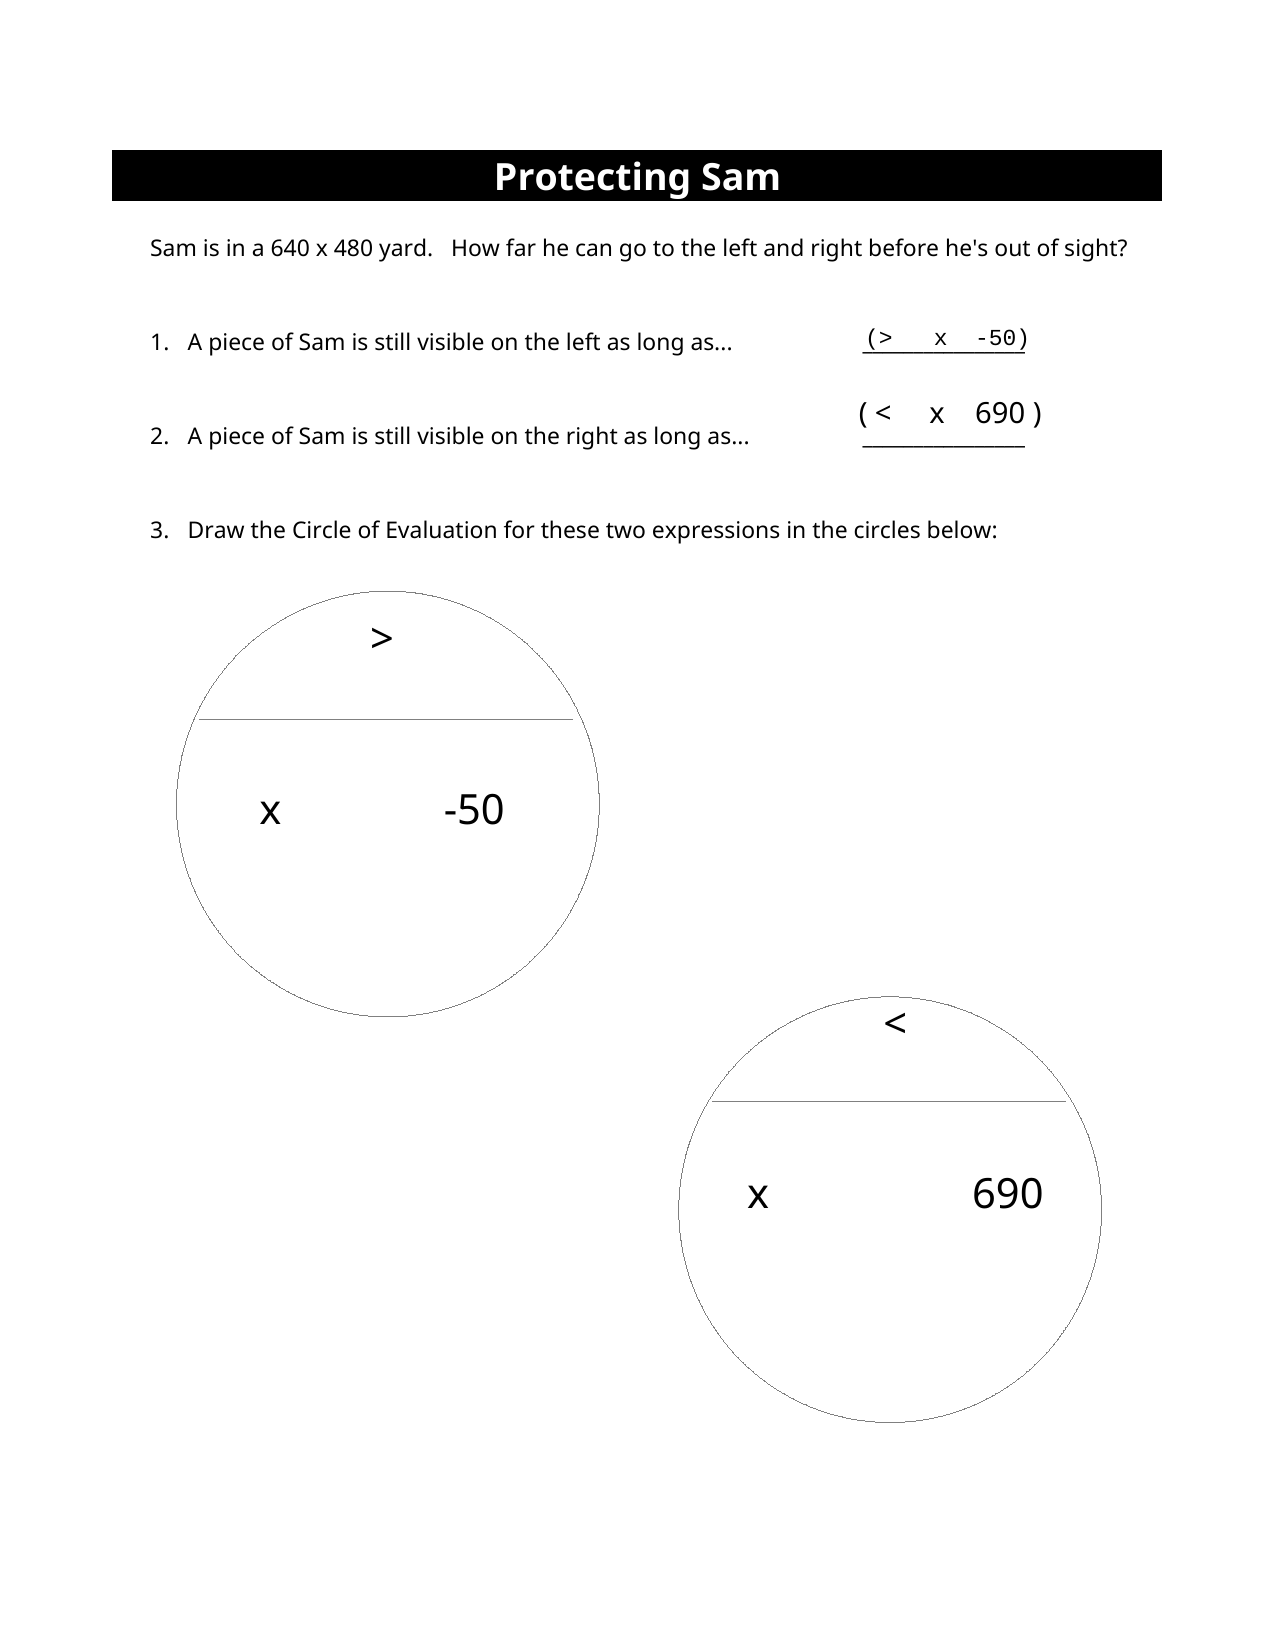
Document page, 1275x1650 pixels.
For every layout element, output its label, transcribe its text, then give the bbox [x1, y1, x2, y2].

list Sam is in a 640 x 480 yard. How far he can go to the left and right before he's out of sight? [112, 232, 1162, 263]
subtitle Protecting Sam [112, 150, 1162, 201]
list A piece of Sam is still visible on the right as long as... ________________ [150, 420, 1162, 451]
list Draw the Circle of Evaluation for these two expressions in the circles below: [150, 513, 1162, 545]
list A piece of Sam is still visible on the left as long as... ________________ [150, 326, 1162, 357]
